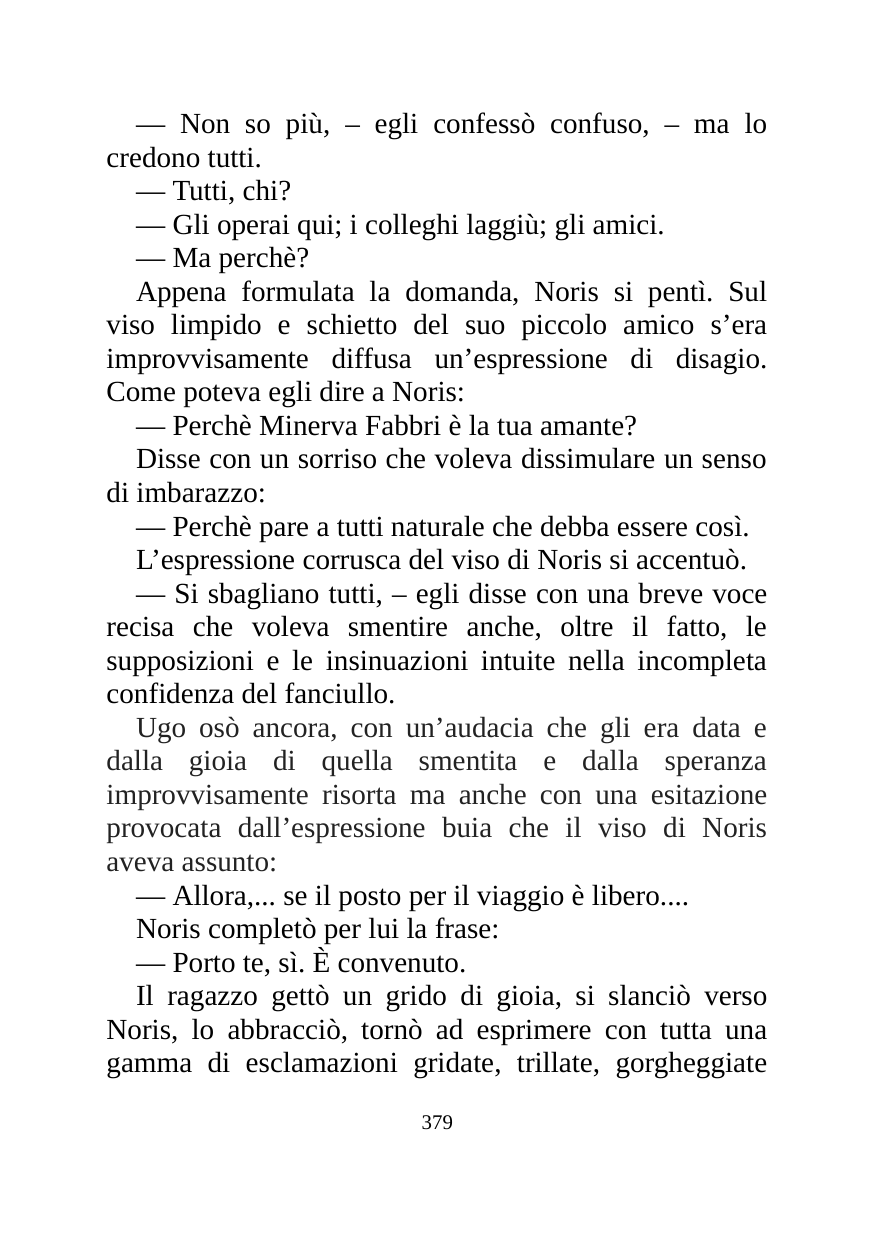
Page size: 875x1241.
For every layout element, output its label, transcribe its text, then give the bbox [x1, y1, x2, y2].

text — Perchè Minerva Fabbri è la tua amante? [106, 408, 768, 442]
text L’espressione corrusca del viso di Noris si accentuò. [106, 542, 768, 576]
text Appena formulata la domanda, Noris si pentì. Sul viso limpido e schietto del suo piccolo amico s’era improvvisamente diffusa un’espressione di disagio. Come poteva egli dire a Noris: [106, 274, 768, 408]
text — Si sbagliano tutti, – egli disse con una breve voce recisa che voleva smentire anche, oltre il fatto, le supposizioni e le insinuazioni intuite nella incompleta confidenza del fanciullo. [106, 576, 768, 710]
text Ugo osò ancora, con un’audacia che gli era data e dalla gioia di quella smentita e dalla speranza improvvisamente risorta ma anche con una esitazione provocata dall’espressione buia che il viso di Noris aveva assunto: [106, 710, 768, 878]
text — Non so più, – egli confessò confuso, – ma lo credono tutti. [106, 106, 768, 173]
text — Ma perchè? [106, 240, 768, 274]
text — Gli operai qui; i colleghi laggiù; gli amici. [106, 207, 768, 240]
text Disse con un sorriso che voleva dissimulare un senso di imbarazzo: [106, 442, 768, 509]
text Noris completò per lui la frase: [106, 911, 768, 945]
text — Tutti, chi? [106, 173, 768, 207]
text Il ragazzo gettò un grido di gioia, si slanciò verso Noris, lo abbracciò, tornò ad esprimere con tutta una gamma di esclamazioni gridate, trillate, gorgheggiate [106, 978, 768, 1079]
text — Porto te, sì. È convenuto. [106, 945, 768, 978]
text — Perchè pare a tutti naturale che debba essere così. [106, 509, 768, 542]
text — Allora,... se il posto per il viaggio è libero.... [106, 878, 768, 911]
